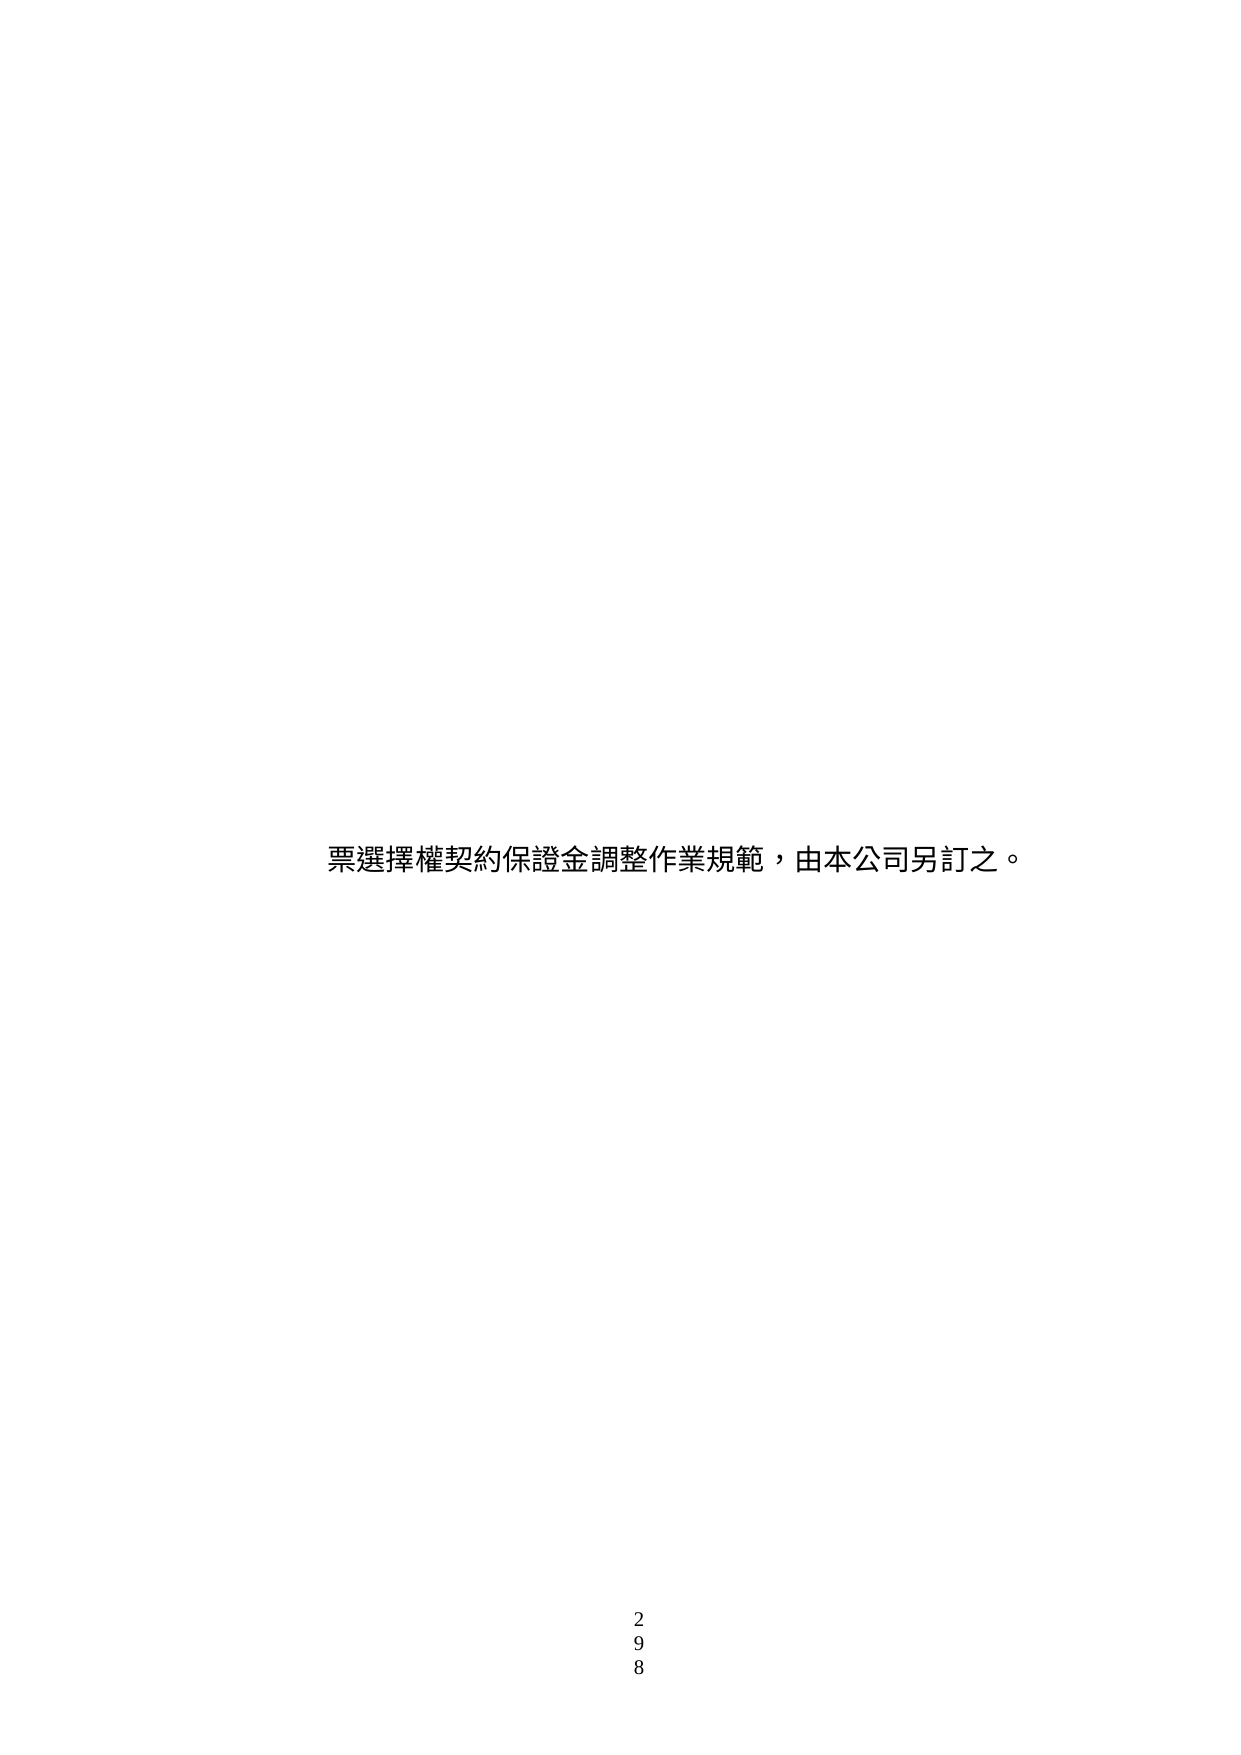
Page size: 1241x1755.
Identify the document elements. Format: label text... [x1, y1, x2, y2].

text 票選擇權契約保證金調整作業規範，由本公司另訂之。 [327, 816, 1106, 879]
